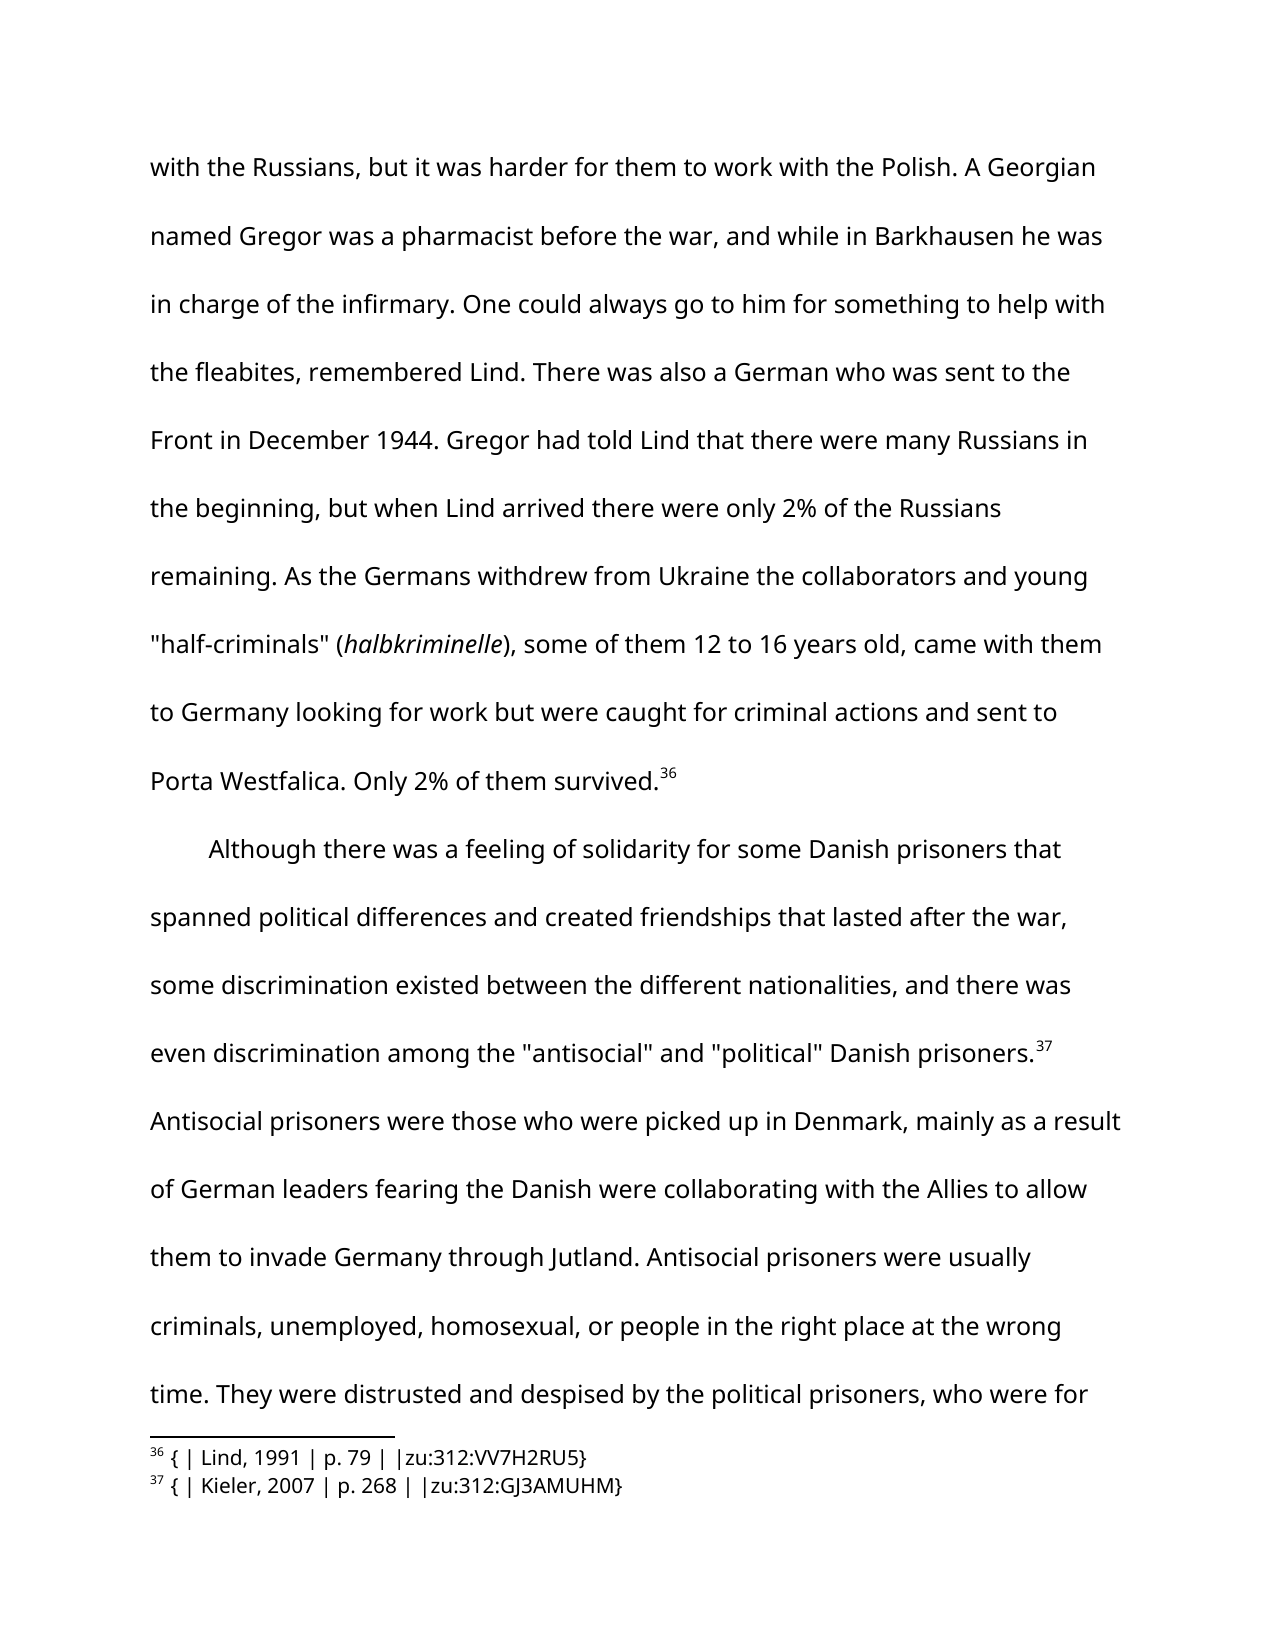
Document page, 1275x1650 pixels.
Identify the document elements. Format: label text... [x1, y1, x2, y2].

text Although there was a feeling of solidarity for some Danish prisoners that spanned political differences and created friendships that lasted after the war, some discrimination existed between the different nationalities, and there was even discrimination among the "antisocial" and "political" Danish prisoners. Antisocial prisoners were those who were picked up in Denmark, mainly as a result of German leaders fearing the Danish were collaborating with the Allies to allow them to invade Germany through Jutland. Antisocial prisoners were usually criminals, unemployed, homosexual, or people in the right place at the wrong time. They were distrusted and despised by the political prisoners, who were for [150, 831, 1125, 1410]
text { | Lind, 1991 | p. 79 | |zu:312:VV7H2RU5} [150, 1443, 1125, 1472]
text with the Russians, but it was harder for them to work with the Polish. A Georgian named Gregor was a pharmacist before the war, and while in Barkhausen he was in charge of the infirmary. One could always go to him for something to help with the fleabites, remembered Lind. There was also a German who was sent to the Front in December 1944. Gregor had told Lind that there were many Russians in the beginning, but when Lind arrived there were only 2% of the Russians remaining. As the Germans withdrew from Ukraine the collaborators and young "half-criminals" (halbkriminelle), some of them 12 to 16 years old, came with them to Germany looking for work but were caught for criminal actions and sent to Porta Westfalica. Only 2% of them survived. [150, 150, 1125, 797]
text { | Kieler, 2007 | p. 268 | |zu:312:GJ3AMUHM} [150, 1472, 1125, 1500]
